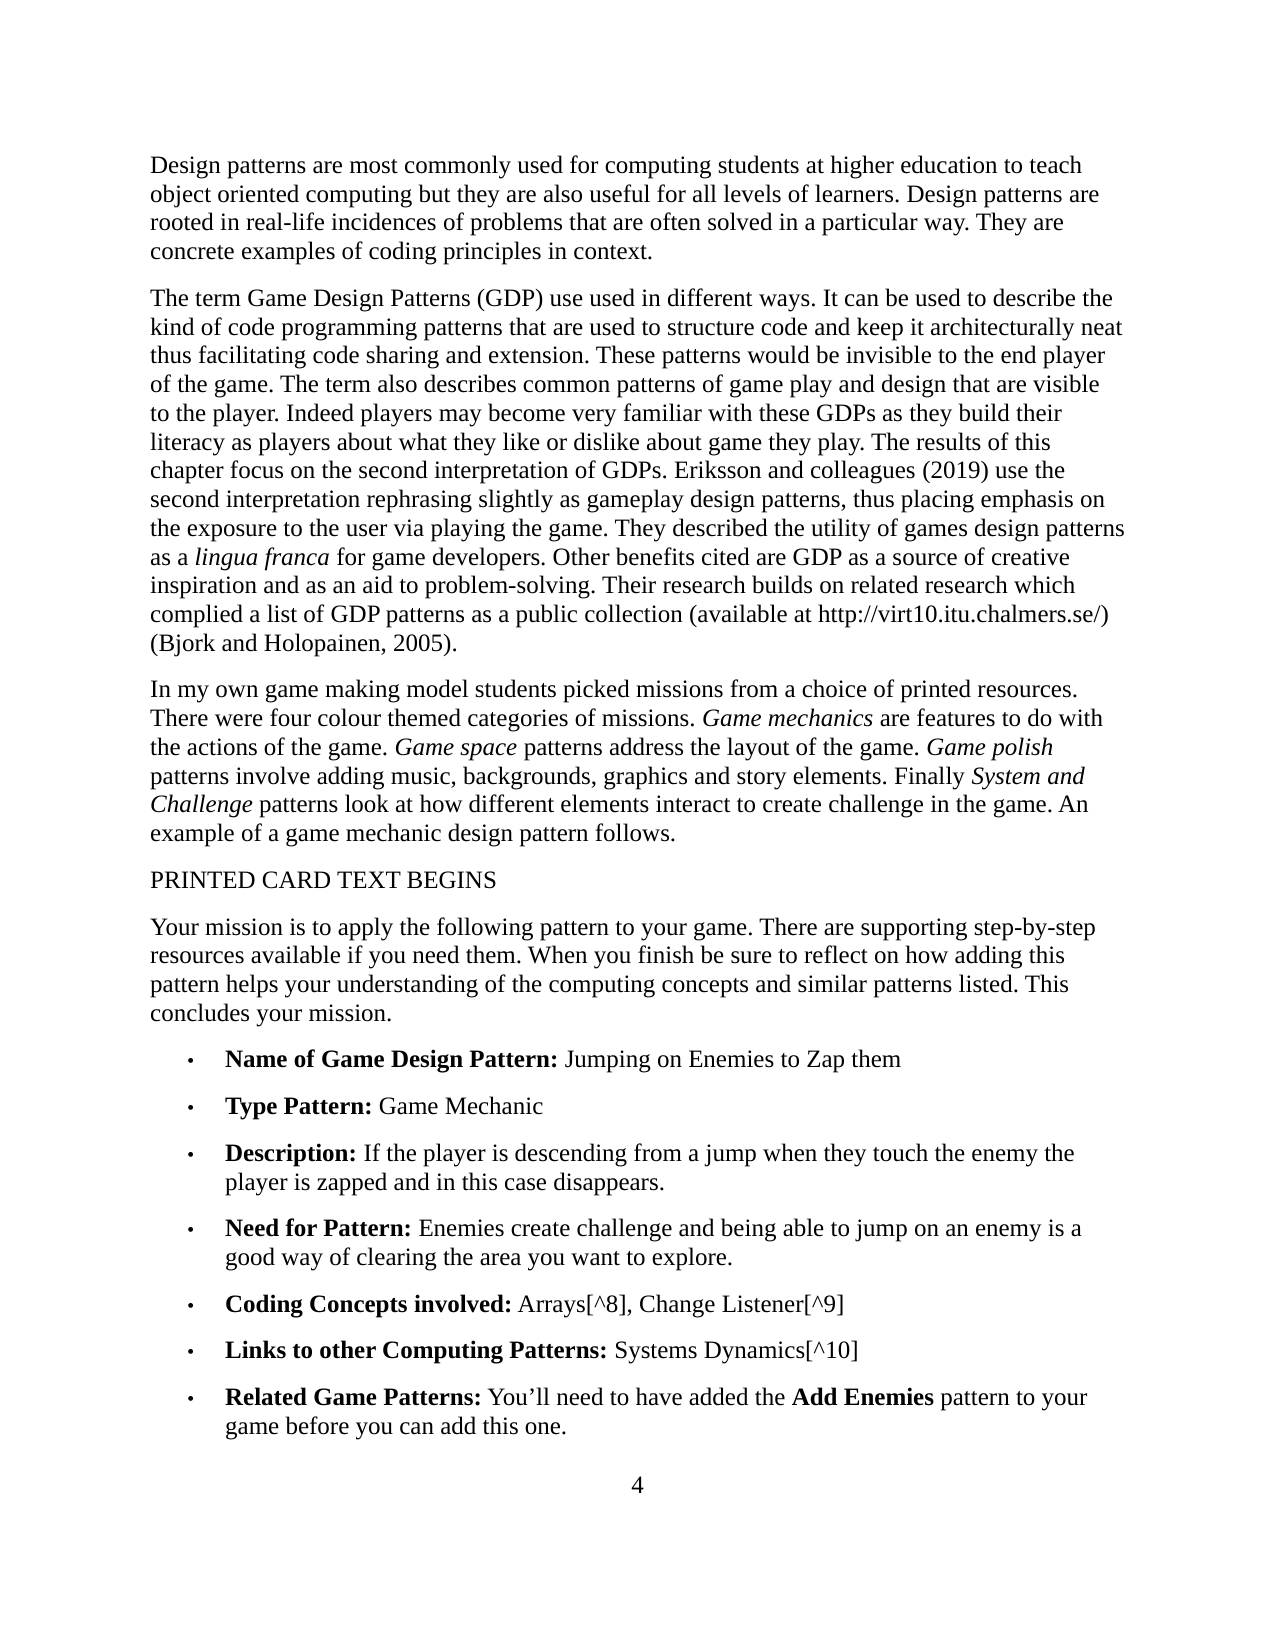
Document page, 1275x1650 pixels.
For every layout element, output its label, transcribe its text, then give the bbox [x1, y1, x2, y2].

list Need for Pattern: Enemies create challenge and being able to jump on an enemy is a good way of clearing the area you want to explore. [187, 1213, 1125, 1271]
text Your mission is to apply the following pattern to your game. There are supporting step-by-step resources available if you need them. When you finish be sure to reflect on how adding this pattern helps your understanding of the computing concepts and similar patterns listed. This concludes your mission. [150, 912, 1125, 1027]
list Type Pattern: Game Mechanic [187, 1091, 1125, 1120]
text Design patterns are most commonly used for computing students at higher education to teach object oriented computing but they are also useful for all levels of learners. Design patterns are rooted in real-life incidences of problems that are often solved in a particular way. They are concrete examples of coding principles in context. [150, 150, 1125, 265]
text The term Game Design Patterns (GDP) use used in different ways. It can be used to describe the kind of code programming patterns that are used to structure code and keep it architecturally neat thus facilitating code sharing and extension. These patterns would be invisible to the end player of the game. The term also describes common patterns of game play and design that are visible to the player. Indeed players may become very familiar with these GDPs as they build their literacy as players about what they like or dislike about game they play. The results of this chapter focus on the second interpretation of GDPs. Eriksson and colleagues (2019) use the second interpretation rephrasing slightly as gameplay design patterns, thus placing emphasis on the exposure to the user via playing the game. They described the utility of games design patterns as a lingua franca for game developers. Other benefits cited are GDP as a source of creative inspiration and as an aid to problem-solving. Their research builds on related research which complied a list of GDP patterns as a public collection (available at http://virt10.itu.chalmers.se/) (Bjork and Holopainen, 2005). [150, 283, 1125, 657]
text PRINTED CARD TEXT BEGINS [150, 865, 1125, 894]
text In my own game making model students picked missions from a choice of printed resources. There were four colour themed categories of missions. Game mechanics are features to do with the actions of the game. Game space patterns address the layout of the game. Game polish patterns involve adding music, backgrounds, graphics and story elements. Finally System and Challenge patterns look at how different elements interact to create challenge in the game. An example of a game mechanic design pattern follows. [150, 674, 1125, 847]
list Description: If the player is descending from a jump when they touch the enemy the player is zapped and in this case disappears. [187, 1138, 1125, 1195]
list Name of Game Design Pattern: Jumping on Enemies to Zap them [187, 1044, 1125, 1073]
list Coding Concepts involved: Arrays[^8], Change Listener[^9] [187, 1289, 1125, 1317]
list Links to other Computing Patterns: Systems Dynamics[^10] [187, 1335, 1125, 1364]
list Related Game Patterns: You’ll need to have added the Add Enemies pattern to your game before you can add this one. [187, 1382, 1125, 1439]
